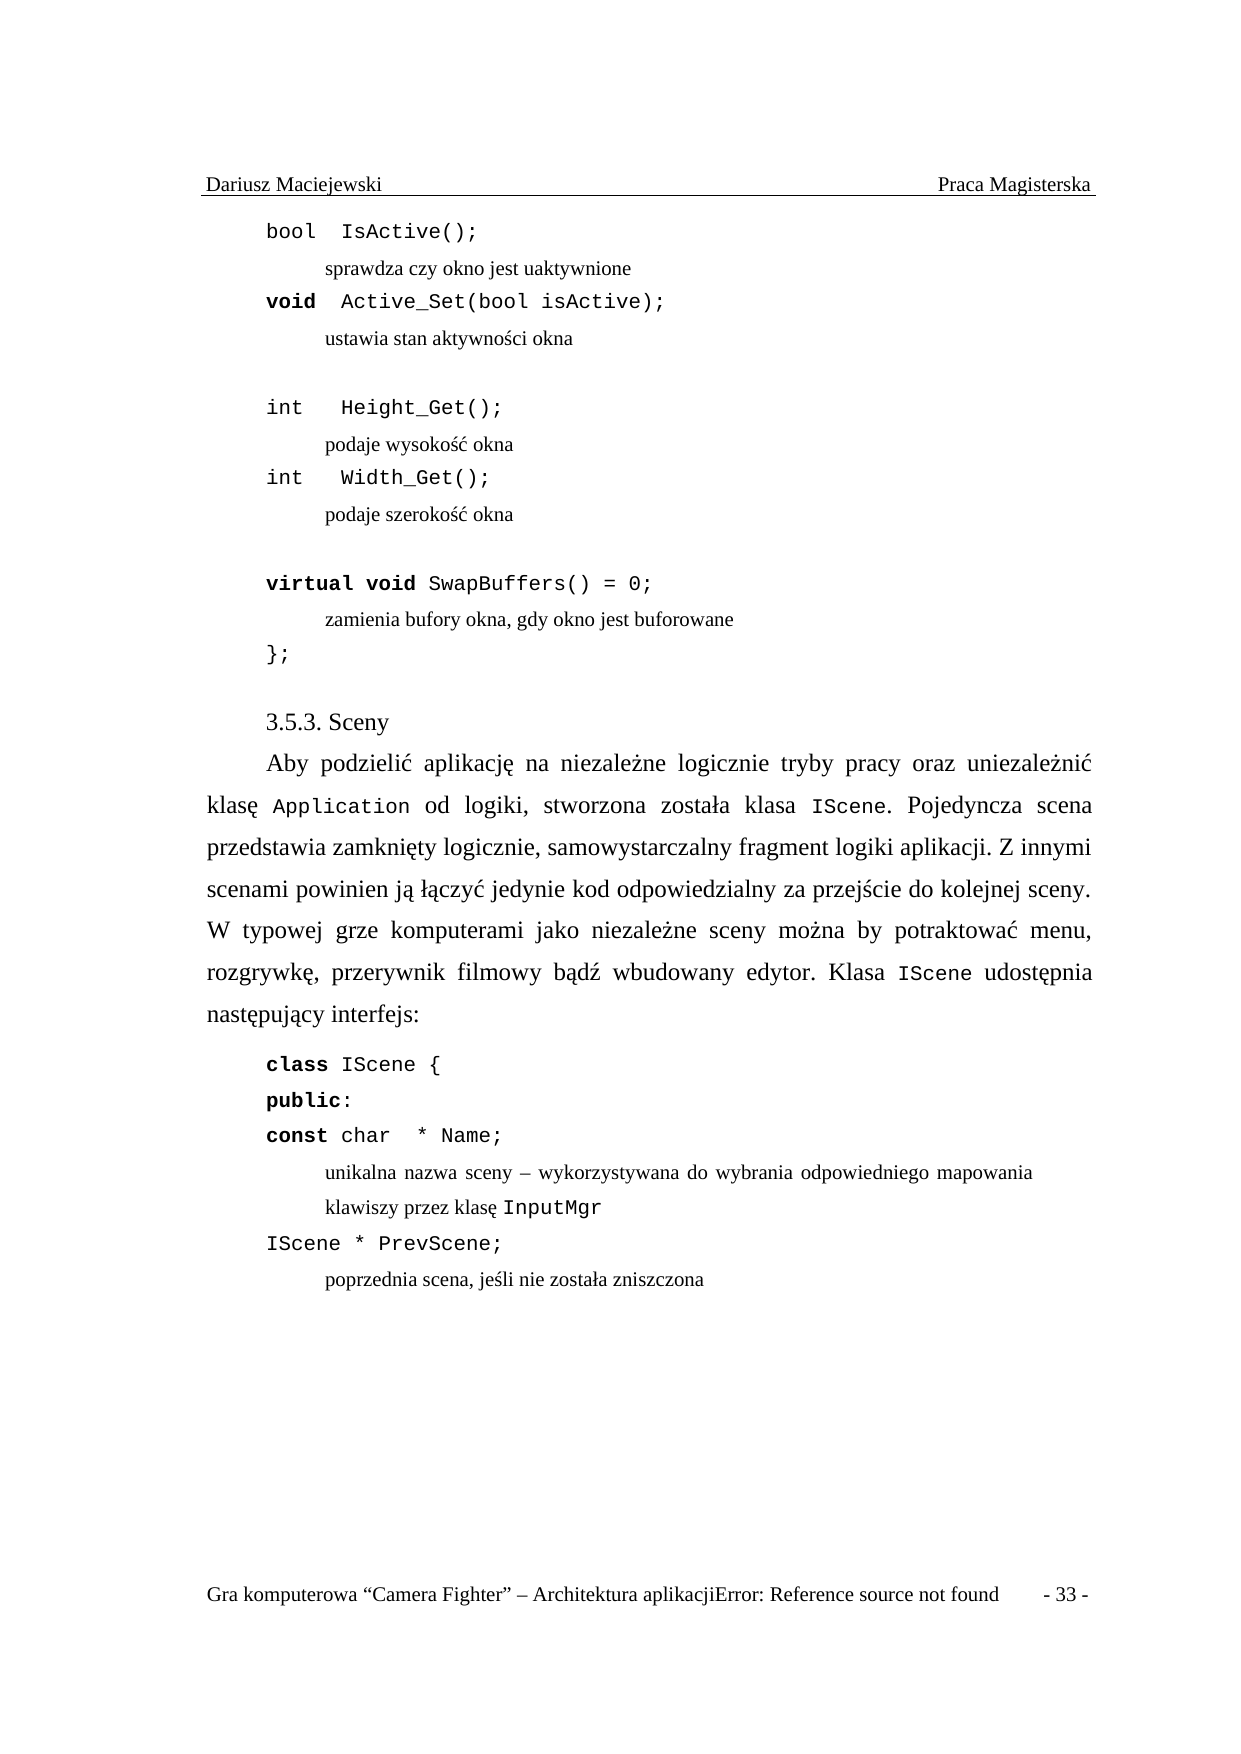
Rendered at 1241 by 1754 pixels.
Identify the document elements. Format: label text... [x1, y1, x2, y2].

text virtual void SwapBuffers() = 0; [266, 573, 1033, 596]
text class IScene { [266, 1054, 1033, 1078]
text podaje wysokość okna [325, 432, 1033, 456]
text bool IsActive(); [266, 221, 1033, 245]
text const char * Name; [266, 1125, 1033, 1149]
text podaje szerokość okna [325, 503, 1033, 526]
text int Height_Get(); [266, 397, 1033, 421]
subtitle Sceny [207, 708, 1092, 735]
text poprzednia scena, jeśli nie została zniszczona [325, 1268, 1033, 1291]
text }; [266, 643, 1033, 666]
text unikalna nazwa sceny – wykorzystywana do wybrania odpowiedniego mapowania klawiszy przez klasę InputMgr [325, 1161, 1033, 1220]
text IScene * PrevScene; [266, 1233, 1033, 1256]
text void Active_Set(bool isActive); [266, 292, 1033, 315]
text sprawdza czy okno jest uaktywnione [325, 257, 1033, 280]
text Aby podzielić aplikację na niezależne logicznie tryby pracy oraz uniezależnić klasę Application od logiki, stworzona została klasa IScene. Pojedyncza scena przedstawia zamknięty logicznie, samowystarczalny fragment logiki aplikacji. Z innymi scenami powinien ją łączyć jedynie kod odpowiedzialny za przejście do kolejnej sceny. W typowej grze komputerami jako niezależne sceny można by potraktować menu, rozgrywkę, przerywnik filmowy bądź wbudowany edytor. Klasa IScene udostępnia następujący interfejs: [207, 749, 1092, 1028]
text ustawia stan aktywności okna [325, 327, 1033, 350]
text public: [266, 1090, 1033, 1113]
text int Width_Get(); [266, 467, 1033, 491]
text zamienia bufory okna, gdy okno jest buforowane [325, 608, 1033, 631]
